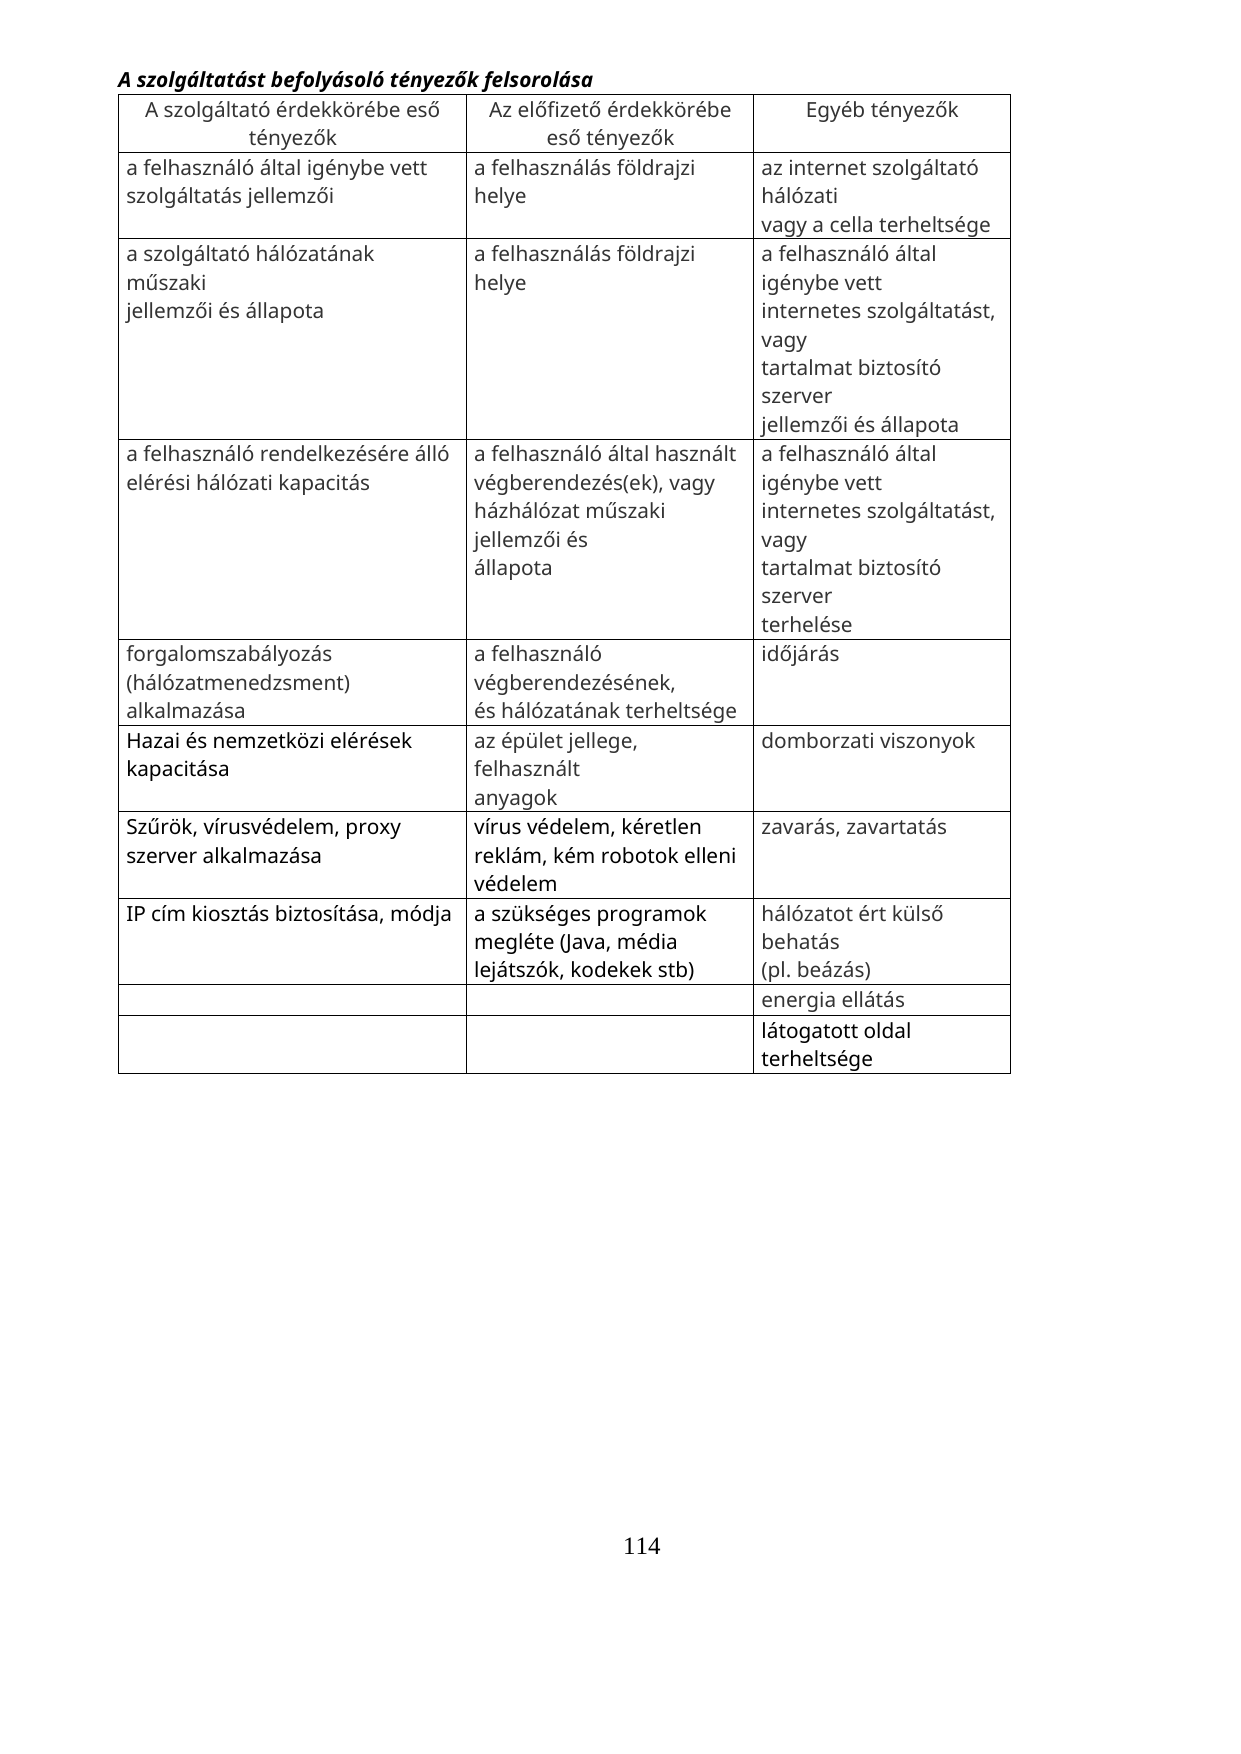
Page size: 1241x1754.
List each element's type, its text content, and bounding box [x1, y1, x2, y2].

table_header A szolgáltató érdekkörébe eső tényezők [119, 95, 466, 152]
table_cell a felhasználó által igénybe vett internetes szolgáltatást, vagy tartalmat biztosító szerver jellemzői és állapota [754, 239, 1010, 438]
table_cell a felhasználó által használt végberendezés(ek), vagy házhálózat műszaki jellemzői és állapota [467, 440, 753, 638]
text A szolgáltatást befolyásoló tényezők felsorolása [118, 66, 1165, 94]
table_cell vírus védelem, kéretlen reklám, kém robotok elleni védelem [467, 812, 753, 898]
table_cell a szolgáltató hálózatának műszaki jellemzői és állapota [119, 239, 466, 438]
table_cell a felhasználó által igénybe vett szolgáltatás jellemzői [119, 153, 466, 238]
table_header Egyéb tényezők [754, 95, 1010, 152]
table_cell Hazai és nemzetközi elérések kapacitása [119, 726, 466, 811]
table_cell Szűrök, vírusvédelem, proxy szerver alkalmazása [119, 812, 466, 898]
table_cell zavarás, zavartatás [754, 812, 1010, 898]
table_cell forgalomszabályozás (hálózatmenedzsment) alkalmazása [119, 640, 466, 725]
table_cell az épület jellege, felhasznált anyagok [467, 726, 753, 811]
table_cell a felhasználó végberendezésének, és hálózatának terheltsége [467, 640, 753, 725]
table_cell [467, 985, 753, 1015]
table_cell látogatott oldal terheltsége [754, 1016, 1010, 1073]
table_cell a felhasználás földrajzi helye [467, 239, 753, 438]
table_cell [119, 1016, 466, 1073]
table_cell hálózatot ért külső behatás (pl. beázás) [754, 899, 1010, 984]
table_cell a felhasználás földrajzi helye [467, 153, 753, 238]
table_cell a szükséges programok megléte (Java, média lejátszók, kodekek stb) [467, 899, 753, 984]
table_cell IP cím kiosztás biztosítása, módja [119, 899, 466, 984]
table_cell az internet szolgáltató hálózati vagy a cella terheltsége [754, 153, 1010, 238]
table_header Az előfizető érdekkörébe eső tényezők [467, 95, 753, 152]
table_cell [119, 985, 466, 1015]
table_cell a felhasználó rendelkezésére álló elérési hálózati kapacitás [119, 440, 466, 638]
table_cell energia ellátás [754, 985, 1010, 1015]
table_cell [467, 1016, 753, 1073]
table_cell domborzati viszonyok [754, 726, 1010, 811]
table_cell időjárás [754, 640, 1010, 725]
table_cell a felhasználó által igénybe vett internetes szolgáltatást, vagy tartalmat biztosító szerver terhelése [754, 440, 1010, 638]
